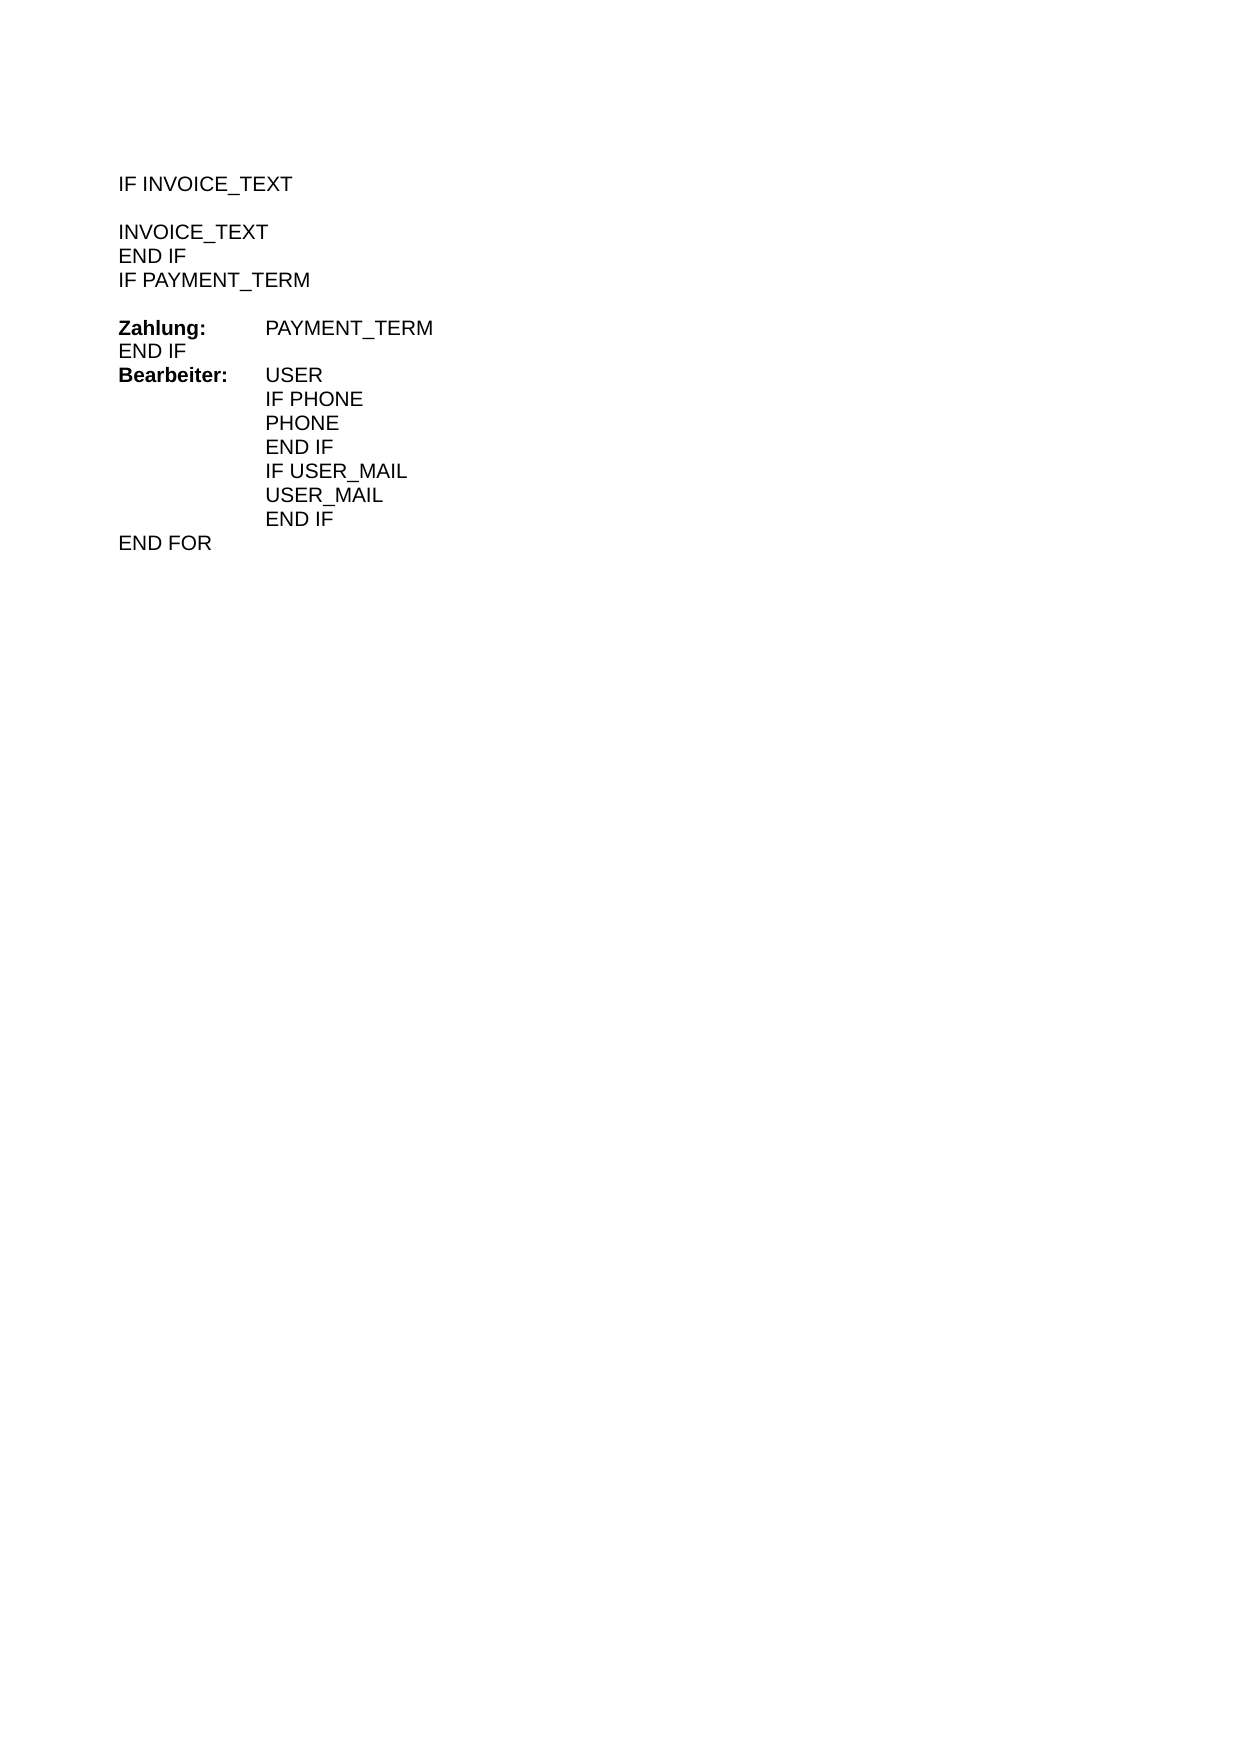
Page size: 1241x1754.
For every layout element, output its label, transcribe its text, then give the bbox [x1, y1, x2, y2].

text END FOR [118, 531, 1122, 555]
table_header END IF [118, 339, 1122, 363]
table_header Bearbeiter: [118, 363, 265, 531]
table_header IF INVOICE_TEXT INVOICE_TEXT END IF IF PAYMENT_TERM [118, 172, 1122, 315]
table_header USER IF PHONE PHONE END IF IF USER_MAIL USER_MAIL END IF [265, 363, 1122, 531]
table_header PAYMENT_TERM [265, 315, 1122, 339]
table_header Zahlung: [118, 315, 265, 339]
